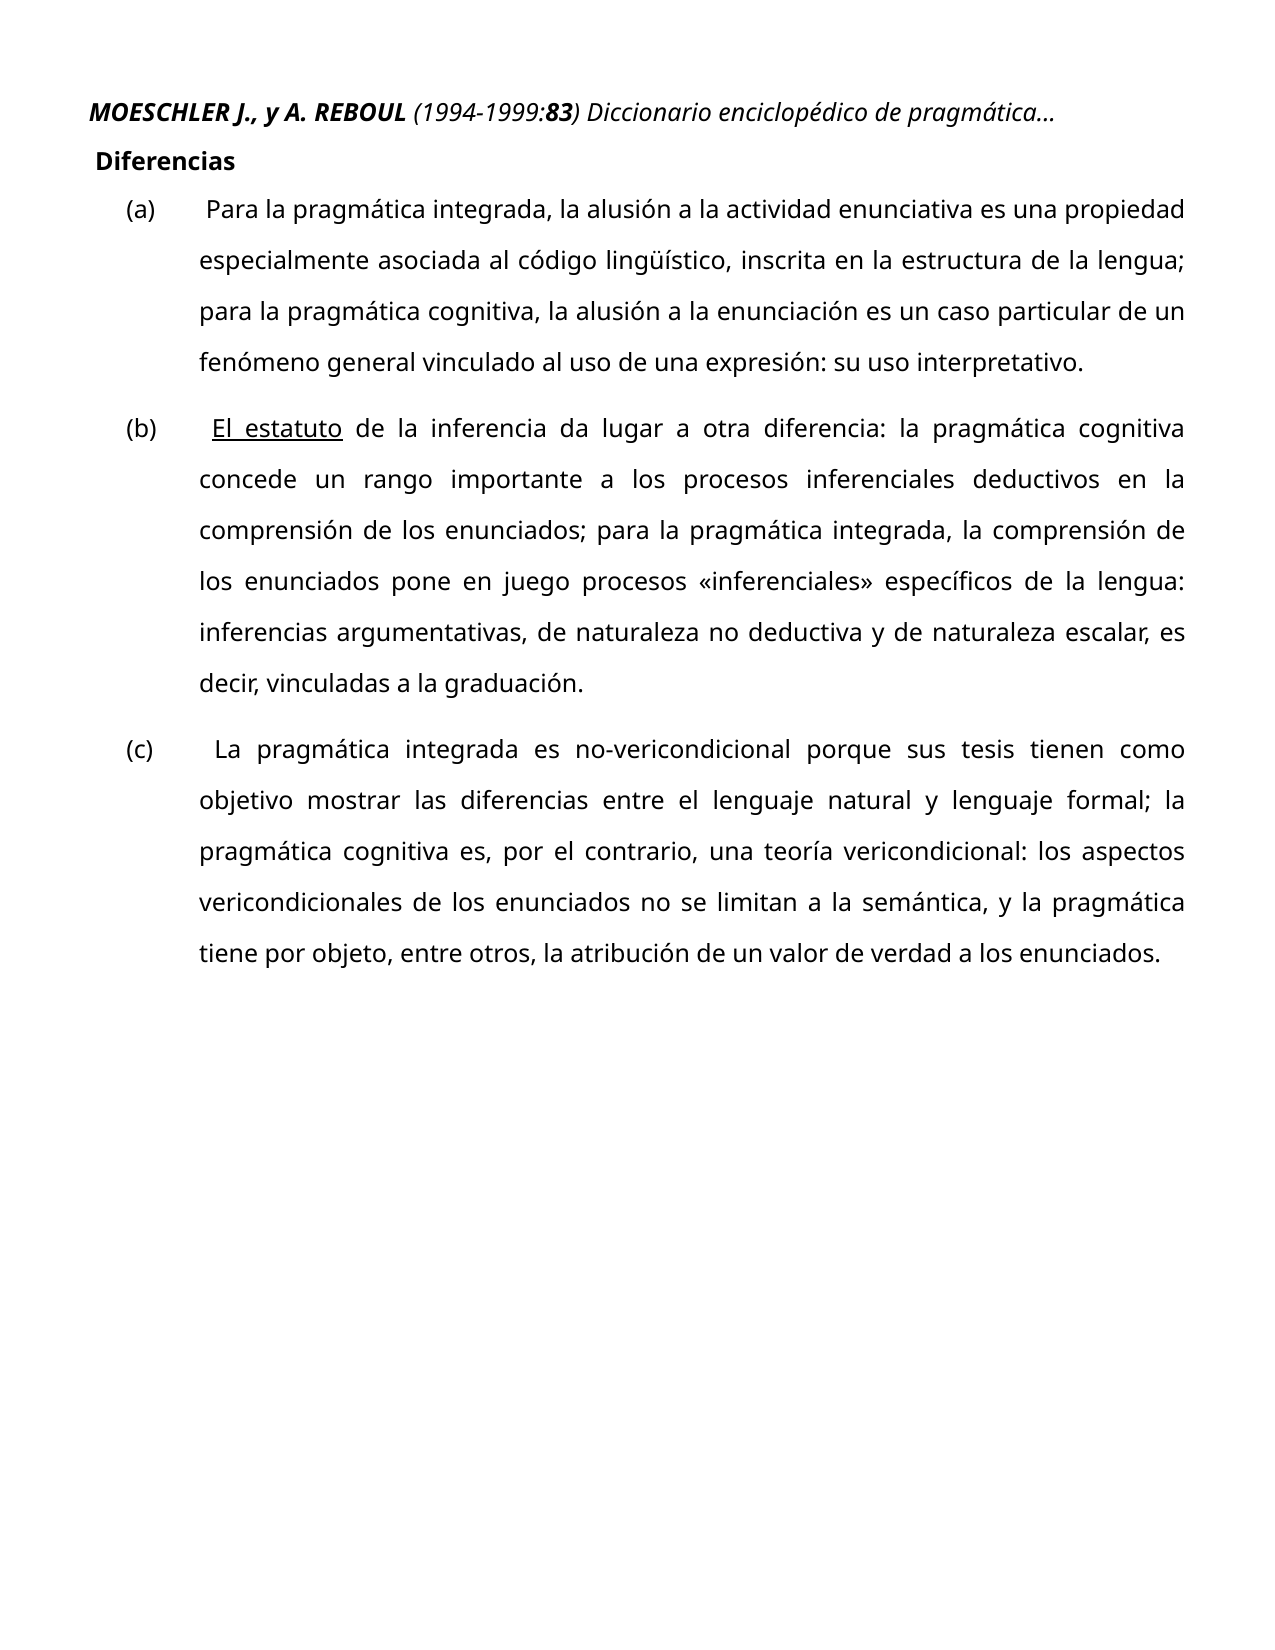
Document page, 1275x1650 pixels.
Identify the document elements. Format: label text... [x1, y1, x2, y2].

text Diferencias [88, 143, 1186, 177]
text (a) Para la pragmática integrada, la alusión a la actividad enunciativa es una propiedad especialmente asociada al código lingüístico, inscrita en la estructura de la lengua; para la pragmática cognitiva, la alusión a la enunciación es un caso particular de un fenómeno general vinculado al uso de una expresión: su uso interpretativo. [126, 192, 1186, 379]
text (b) El estatuto de la inferencia da lugar a otra diferencia: la pragmática cognitiva concede un rango importante a los procesos inferenciales deductivos en la comprensión de los enunciados; para la pragmática integrada, la comprensión de los enunciados pone en juego procesos «inferenciales» específicos de la lengua: inferencias argumentativas, de naturaleza no deductiva y de naturaleza escalar, es decir, vinculadas a la graduación. [126, 411, 1186, 700]
text MOESCHLER J., y A. REBOUL (1994-1999:83) Diccionario enciclopédico de pragmática... [88, 94, 1186, 128]
text (c) La pragmática integrada es no-vericondicional porque sus tesis tienen como objetivo mostrar las diferencias entre el lenguaje natural y lenguaje formal; la pragmática cognitiva es, por el contrario, una teoría vericondicional: los aspectos vericondicionales de los enunciados no se limitan a la semántica, y la pragmática tiene por objeto, entre otros, la atribución de un valor de verdad a los enunciados. [126, 731, 1186, 969]
